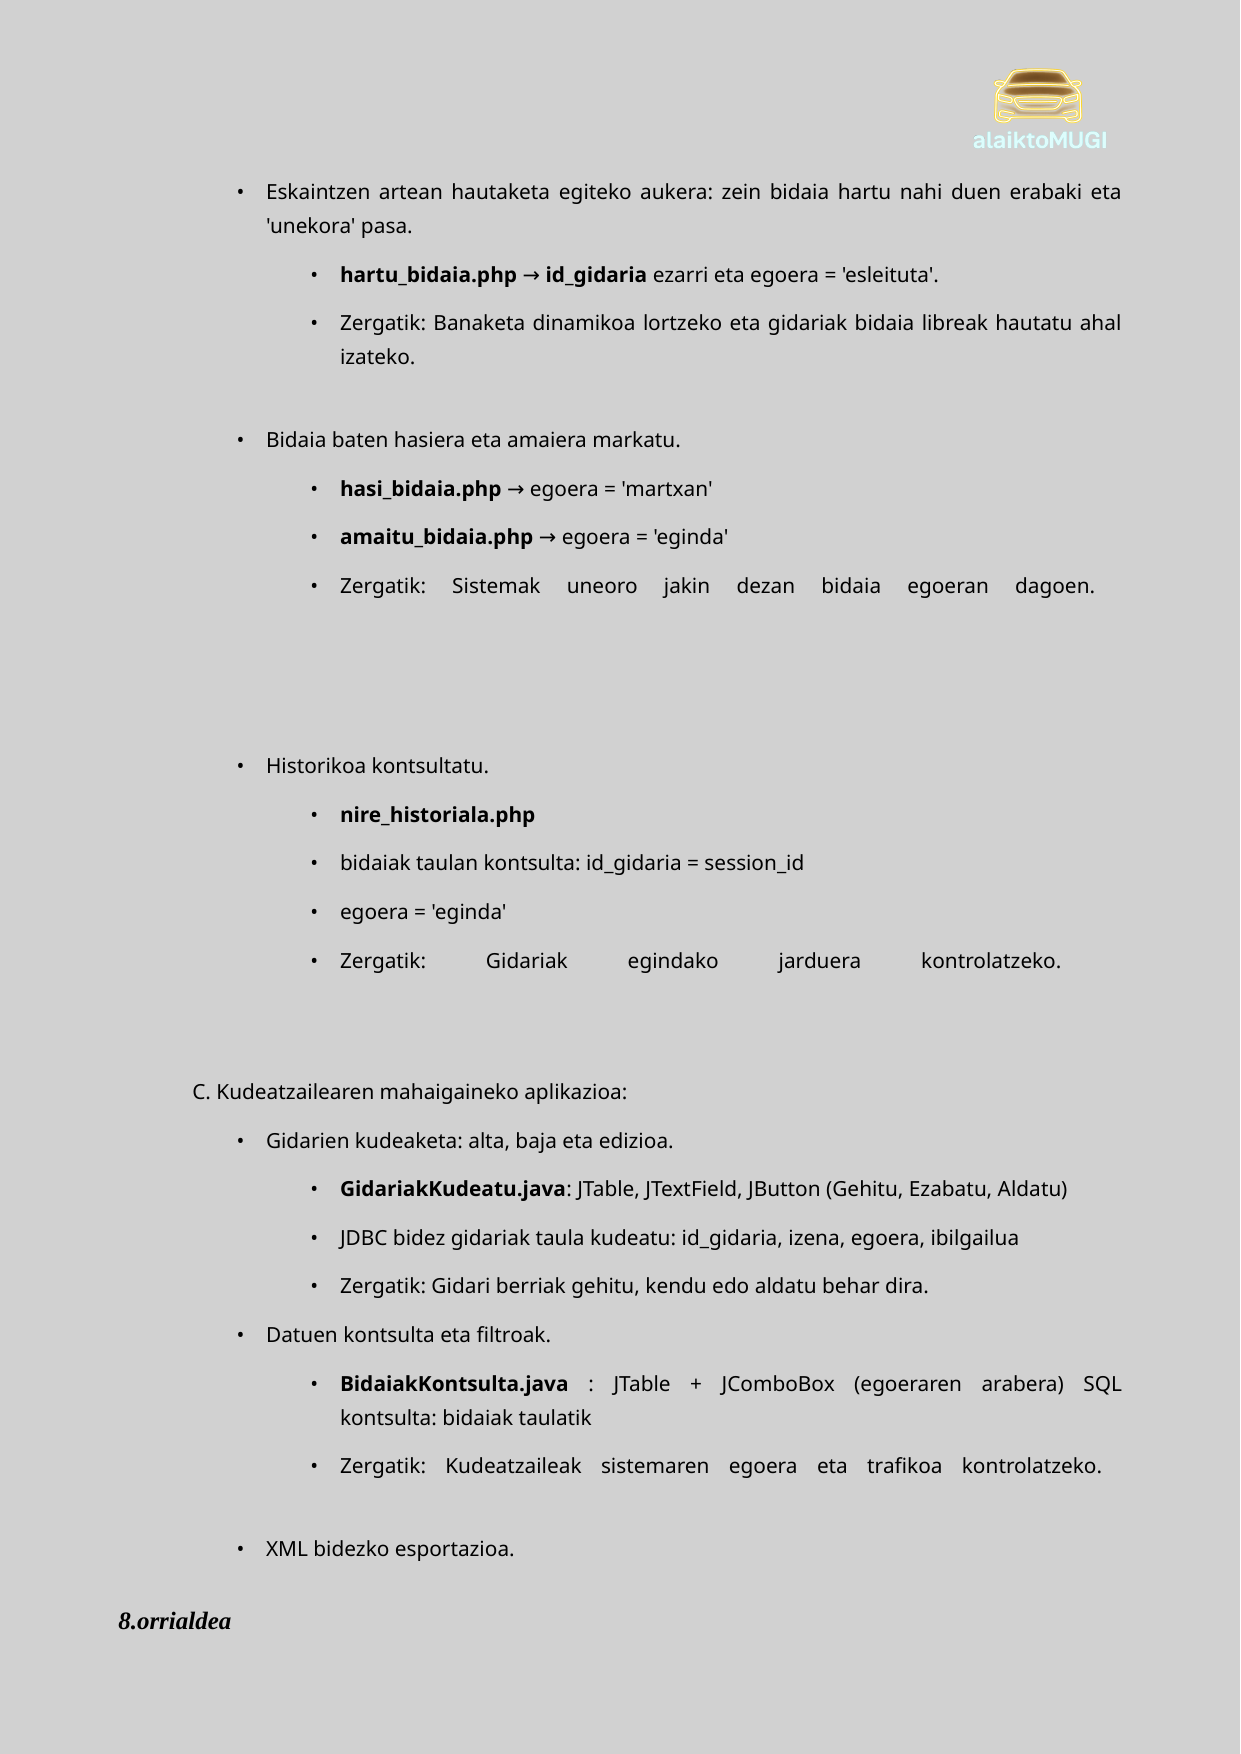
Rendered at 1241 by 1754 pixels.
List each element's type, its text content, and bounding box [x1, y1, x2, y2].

list XML bidezko esportazioa. [236, 1534, 1122, 1563]
list amaitu_bidaia.php → egoera = 'eginda' [310, 522, 1122, 551]
list Datuen kontsulta eta filtroak. [236, 1320, 1122, 1349]
list GidariakKudeatu.java: JTable, JTextField, JButton (Gehitu, Ezabatu, Aldatu) [310, 1174, 1122, 1203]
list BidaiakKontsulta.java : JTable + JComboBox (egoeraren arabera) SQL kontsulta: bidaiak taulatik [310, 1369, 1122, 1431]
text C. Kudeatzailearen mahaigaineko aplikazioa: [118, 1077, 1122, 1106]
list Zergatik: Gidariak egindako jarduera kontrolatzeko. [310, 946, 1122, 1008]
list bidaiak taulan kontsulta: id_gidaria = session_id [310, 848, 1122, 877]
list hasi_bidaia.php → egoera = 'martxan' [310, 474, 1122, 502]
list JDBC bidez gidariak taula kudeatu: id_gidaria, izena, egoera, ibilgailua [310, 1223, 1122, 1251]
list Zergatik: Gidari berriak gehitu, kendu edo aldatu behar dira. [310, 1272, 1122, 1300]
list Zergatik: Sistemak uneoro jakin dezan bidaia egoeran dagoen. [310, 571, 1122, 634]
list Eskaintzen artean hautaketa egiteko aukera: zein bidaia hartu nahi duen erabaki eta 'unekora' pasa. [236, 177, 1122, 239]
list hartu_bidaia.php → id_gidaria ezarri eta egoera = 'esleituta'. [310, 260, 1122, 288]
list Historikoa kontsultatu. [236, 751, 1122, 779]
list Zergatik: Banaketa dinamikoa lortzeko eta gidariak bidaia libreak hautatu ahal izateko. [310, 308, 1122, 405]
list egoera = 'eginda' [310, 897, 1122, 926]
list Bidaia baten hasiera eta amaiera markatu. [236, 425, 1122, 454]
list Zergatik: Kudeatzaileak sistemaren egoera eta trafikoa kontrolatzeko. [310, 1452, 1122, 1514]
list nire_historiala.php [310, 800, 1122, 828]
list Gidarien kudeaketa: alta, baja eta edizioa. [236, 1126, 1122, 1154]
picture [957, 52, 1119, 169]
